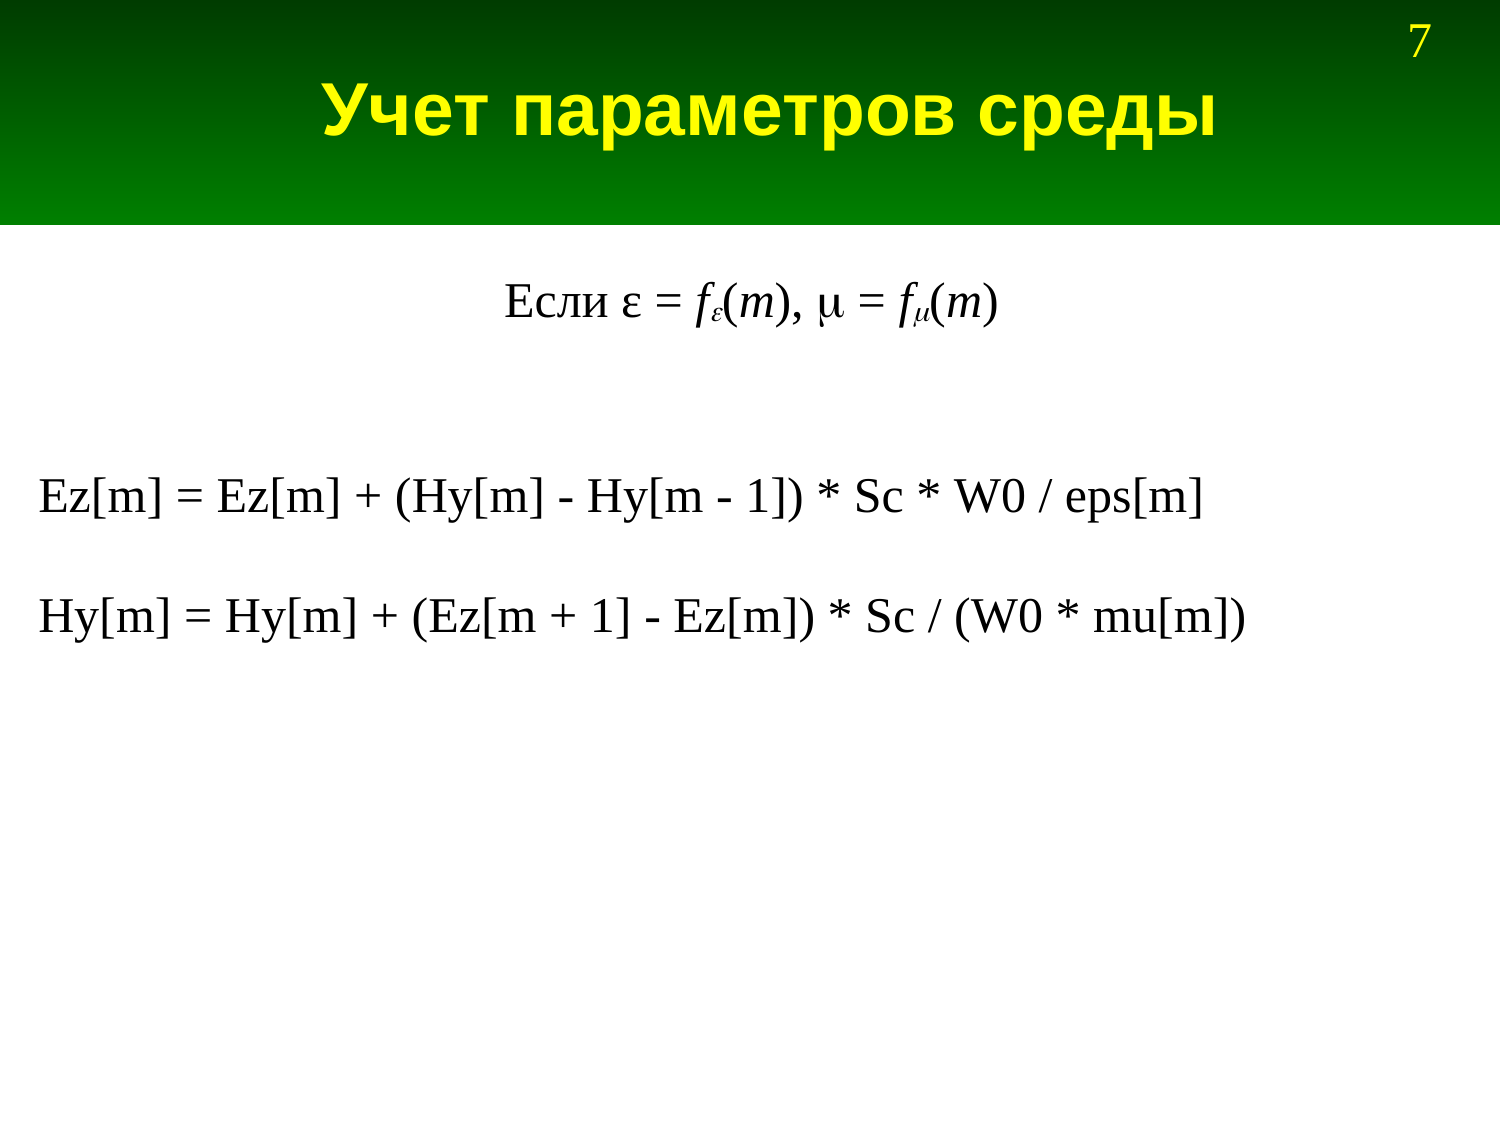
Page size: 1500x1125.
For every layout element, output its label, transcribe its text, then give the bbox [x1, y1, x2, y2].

text_box Ez[m] = Ez[m] + (Hy[m] - Hy[m - 1]) * Sc * W0 / eps[m] Hy[m] = Hy[m] + (Ez[m + 1] - Ez[m]) * Sc / (W0 * mu[m]) [23, 454, 1465, 650]
text_box Если ε = fe(m), m = fm(m) [489, 259, 1014, 347]
title Учет параметров среды [100, 7, 1441, 204]
